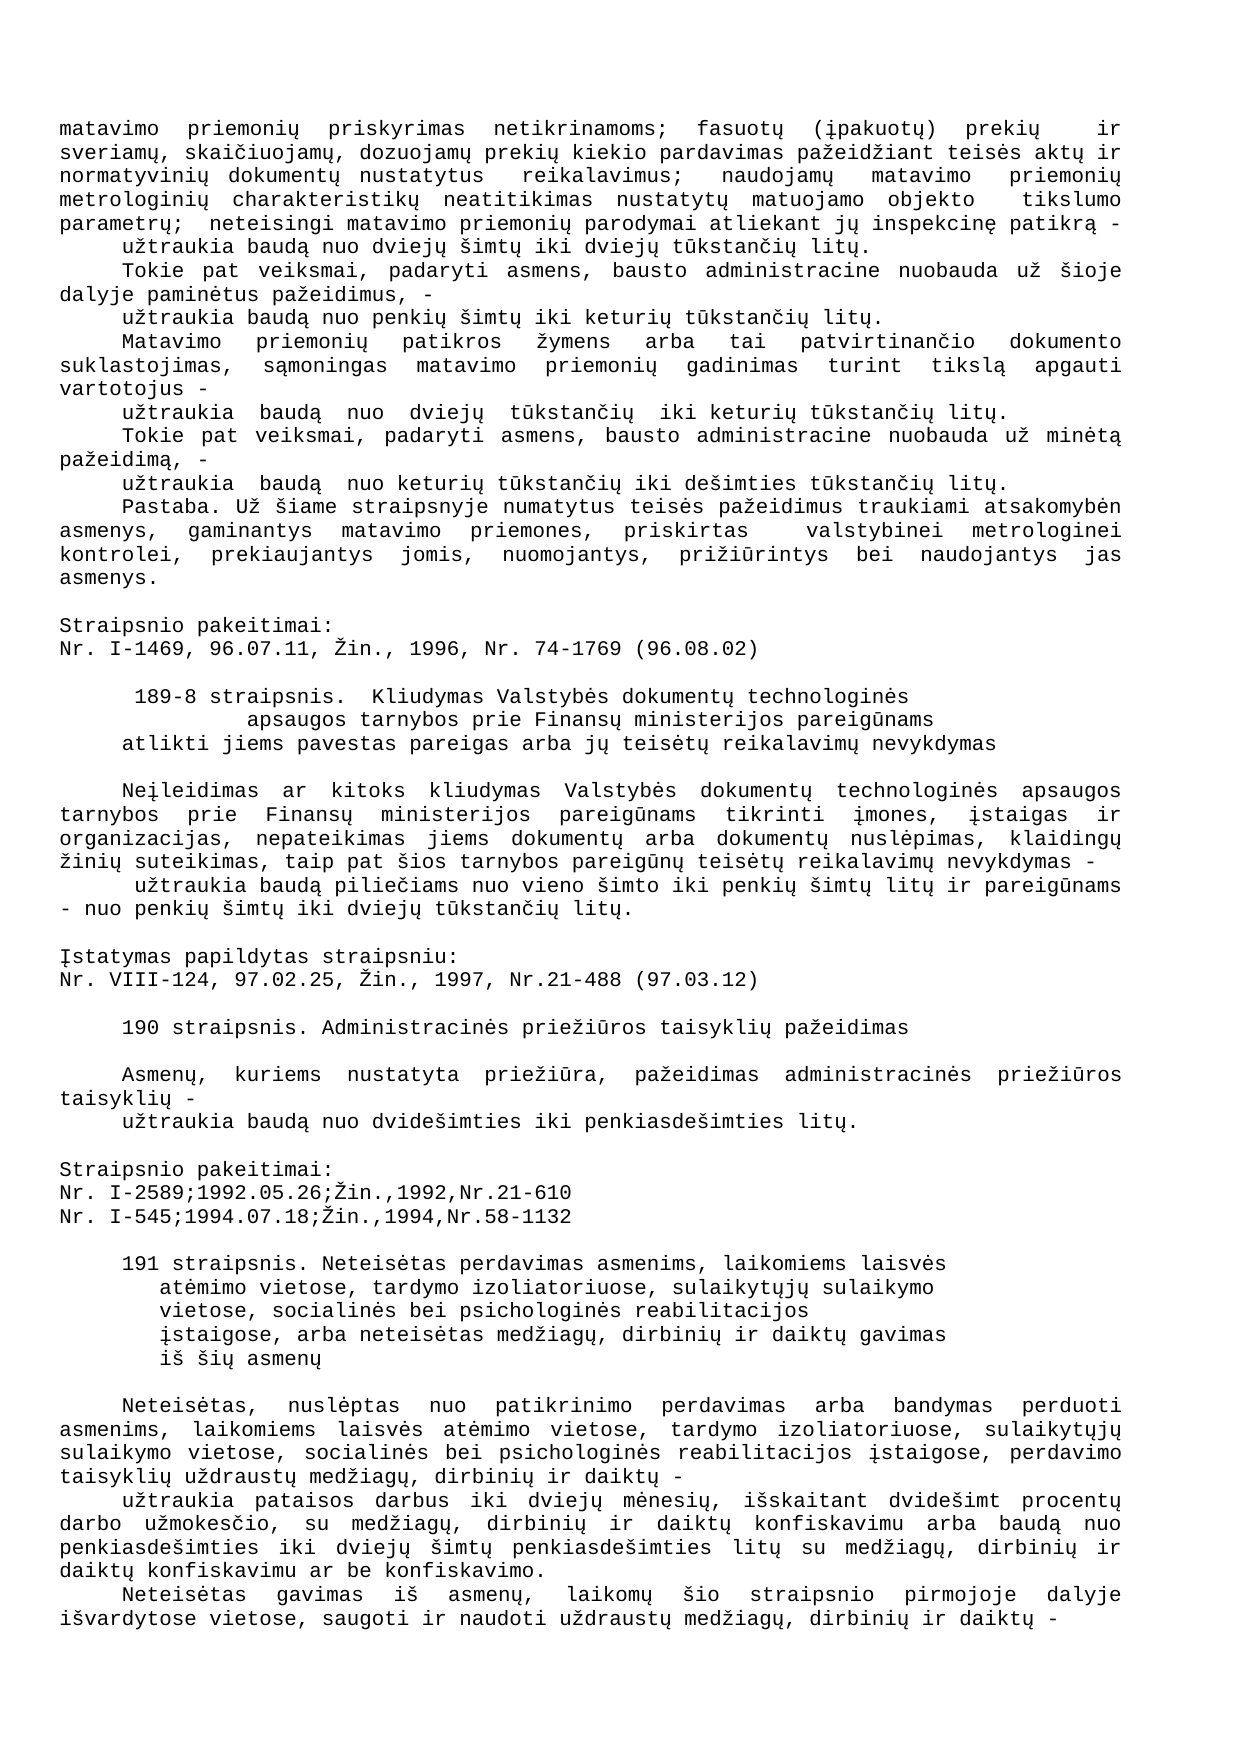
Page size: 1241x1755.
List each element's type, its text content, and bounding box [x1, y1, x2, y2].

text Neteisėtas, nuslėptas nuo patikrinimo perdavimas arba bandymas perduoti asmenims, laikomiems laisvės atėmimo vietose, tardymo izoliatoriuose, sulaikytųjų sulaikymo vietose, socialinės bei psichologinės reabilitacijos įstaigose, perdavimo taisyklių uždraustų medžiagų, dirbinių ir daiktų - [59, 1395, 1122, 1489]
text Neįleidimas ar kitoks kliudymas Valstybės dokumentų technologinės apsaugos tarnybos prie Finansų ministerijos pareigūnams tikrinti įmones, įstaigas ir organizacijas, nepateikimas jiems dokumentų arba dokumentų nuslėpimas, klaidingų žinių suteikimas, taip pat šios tarnybos pareigūnų teisėtų reikalavimų nevykdymas - [59, 780, 1122, 875]
text apsaugos tarnybos prie Finansų ministerijos pareigūnams [59, 709, 1122, 733]
text užtraukia baudą nuo dviejų šimtų iki dviejų tūkstančių litų. [59, 236, 1122, 260]
text Nr. I-545;1994.07.18;Žin.,1994,Nr.58-1132 [59, 1206, 1122, 1229]
text Nr. I-2589;1992.05.26;Žin.,1992,Nr.21-610 [59, 1182, 1122, 1206]
text Matavimo priemonių patikros žymens arba tai patvirtinančio dokumento suklastojimas, sąmoningas matavimo priemonių gadinimas turint tikslą apgauti vartotojus - [59, 331, 1122, 402]
text vietose, socialinės bei psichologinės reabilitacijos [59, 1300, 1122, 1324]
text užtraukia baudą nuo penkių šimtų iki keturių tūkstančių litų. [59, 307, 1122, 331]
text Nr. I-1469, 96.07.11, Žin., 1996, Nr. 74-1769 (96.08.02) [59, 638, 1122, 662]
text iš šių asmenų [59, 1348, 1122, 1371]
text Asmenų, kuriems nustatyta priežiūra, pažeidimas administracinės priežiūros taisyklių - [59, 1064, 1122, 1111]
text Straipsnio pakeitimai: [59, 1158, 1122, 1182]
text 191 straipsnis. Neteisėtas perdavimas asmenims, laikomiems laisvės [59, 1253, 1122, 1277]
text įstaigose, arba neteisėtas medžiagų, dirbinių ir daiktų gavimas [59, 1324, 1122, 1348]
text užtraukia baudą nuo dvidešimties iki penkiasdešimties litų. [59, 1111, 1122, 1135]
text Pastaba. Už šiame straipsnyje numatytus teisės pažeidimus traukiami atsakomybėn asmenys, gaminantys matavimo priemones, priskirtas valstybinei metrologinei kontrolei, prekiaujantys jomis, nuomojantys, prižiūrintys bei naudojantys jas asmenys. [59, 496, 1122, 591]
text užtraukia baudą piliečiams nuo vieno šimto iki penkių šimtų litų ir pareigūnams - nuo penkių šimtų iki dviejų tūkstančių litų. [59, 875, 1122, 922]
text 190 straipsnis. Administracinės priežiūros taisyklių pažeidimas [59, 1017, 1122, 1040]
text 189-8 straipsnis. Kliudymas Valstybės dokumentų technologinės [59, 686, 1122, 709]
text Įstatymas papildytas straipsniu: [59, 946, 1122, 969]
text atėmimo vietose, tardymo izoliatoriuose, sulaikytųjų sulaikymo [59, 1277, 1122, 1300]
text Tokie pat veiksmai, padaryti asmens, bausto administracine nuobauda už minėtą pažeidimą, - [59, 426, 1122, 473]
text Tokie pat veiksmai, padaryti asmens, bausto administracine nuobauda už šioje dalyje paminėtus pažeidimus, - [59, 260, 1122, 307]
text užtraukia baudą nuo keturių tūkstančių iki dešimties tūkstančių litų. [59, 473, 1122, 496]
text matavimo priemonių priskyrimas netikrinamoms; fasuotų (įpakuotų) prekių ir sveriamų, skaičiuojamų, dozuojamų prekių kiekio pardavimas pažeidžiant teisės aktų ir normatyvinių dokumentų nustatytus reikalavimus; naudojamų matavimo priemonių metrologinių charakteristikų neatitikimas nustatytų matuojamo objekto tikslumo parametrų; neteisingi matavimo priemonių parodymai atliekant jų inspekcinę patikrą - [59, 118, 1122, 236]
text Straipsnio pakeitimai: [59, 615, 1122, 638]
text Nr. VIII-124, 97.02.25, Žin., 1997, Nr.21-488 (97.03.12) [59, 969, 1122, 993]
text užtraukia baudą nuo dviejų tūkstančių iki keturių tūkstančių litų. [59, 402, 1122, 426]
text užtraukia pataisos darbus iki dviejų mėnesių, išskaitant dvidešimt procentų darbo užmokesčio, su medžiagų, dirbinių ir daiktų konfiskavimu arba baudą nuo penkiasdešimties iki dviejų šimtų penkiasdešimties litų su medžiagų, dirbinių ir daiktų konfiskavimu ar be konfiskavimo. [59, 1489, 1122, 1584]
text Neteisėtas gavimas iš asmenų, laikomų šio straipsnio pirmojoje dalyje išvardytose vietose, saugoti ir naudoti uždraustų medžiagų, dirbinių ir daiktų - [59, 1584, 1122, 1631]
text atlikti jiems pavestas pareigas arba jų teisėtų reikalavimų nevykdymas [59, 733, 1122, 757]
